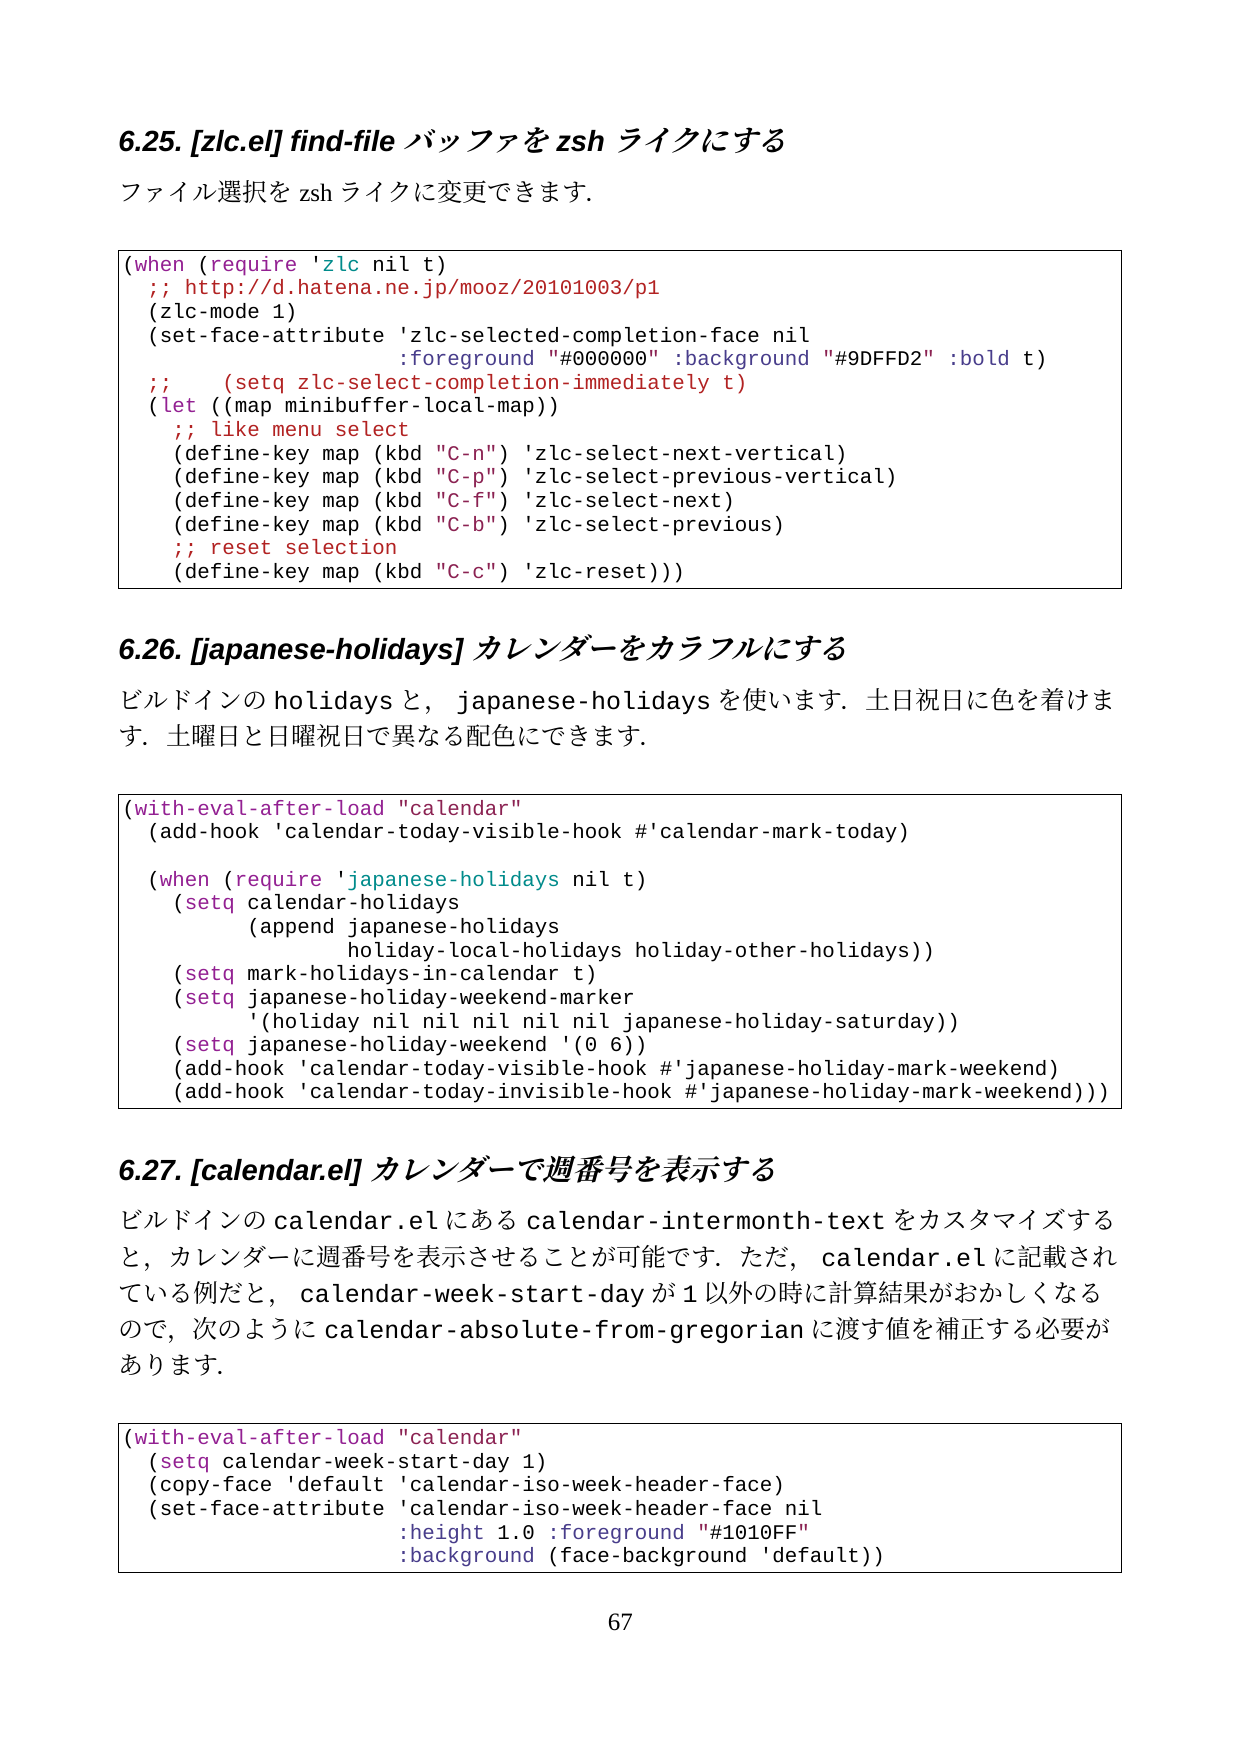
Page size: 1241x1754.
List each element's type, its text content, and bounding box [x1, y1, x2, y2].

text :foreground "#000000" :background "#9DFFD2" :bold t) [119, 344, 1121, 368]
subtitle [japanese-holidays] カレンダーをカラフルにする [118, 626, 1122, 668]
text :height 1.0 :foreground "#1010FF" [119, 1518, 1121, 1541]
text (when (require 'japanese-holidays nil t) [119, 865, 1121, 888]
text (setq mark-holidays-in-calendar t) [119, 959, 1121, 983]
text ;; like menu select [119, 415, 1121, 439]
text (define-key map (kbd "C-n") 'zlc-select-next-vertical) [119, 439, 1121, 462]
text (with-eval-after-load "calendar" [119, 1424, 1121, 1447]
text ;; (setq zlc-select-completion-immediately t) [119, 368, 1121, 392]
text :background (face-background 'default)) [119, 1541, 1121, 1572]
text (zlc-mode 1) [119, 297, 1121, 321]
subtitle [calendar.el] カレンダーで週番号を表示する [118, 1147, 1122, 1188]
text (append japanese-holidays [119, 912, 1121, 936]
text holiday-local-holidays holiday-other-holidays)) [119, 936, 1121, 959]
subtitle [zlc.el] find-file バッファを zsh ライクにする [118, 118, 1122, 160]
text (setq calendar-week-start-day 1) [119, 1447, 1121, 1470]
text (setq calendar-holidays [119, 888, 1121, 912]
text (add-hook 'calendar-today-visible-hook #'japanese-holiday-mark-weekend) [119, 1054, 1121, 1078]
text (set-face-attribute 'zlc-selected-completion-face nil [119, 321, 1121, 344]
text (define-key map (kbd "C-f") 'zlc-select-next) [119, 486, 1121, 510]
text (define-key map (kbd "C-b") 'zlc-select-previous) [119, 510, 1121, 533]
text ;; reset selection [119, 533, 1121, 557]
text ビルドインの calendar.el にある calendar-intermonth-text をカスタマイズすると，カレンダーに週番号を表示させることが可能です．ただ， calendar.el に記載されている例だと， calendar-week-start-day が 1 以外の時に計算結果がおかしくなるので，次のように calendar-absolute-from-gregorian に渡す値を補正する必要があります． [118, 1201, 1122, 1411]
text (add-hook 'calendar-today-visible-hook #'calendar-mark-today) [119, 817, 1121, 841]
text (with-eval-after-load "calendar" [119, 795, 1121, 817]
text ファイル選択を zsh ライクに変更できます． [118, 172, 1122, 237]
text (setq japanese-holiday-weekend-marker [119, 983, 1121, 1007]
text (add-hook 'calendar-today-invisible-hook #'japanese-holiday-mark-weekend))) [119, 1078, 1121, 1108]
text (let ((map minibuffer-local-map)) [119, 392, 1121, 415]
text (define-key map (kbd "C-p") 'zlc-select-previous-vertical) [119, 462, 1121, 486]
text (copy-face 'default 'calendar-iso-week-header-face) [119, 1470, 1121, 1494]
text ビルドインの holidays と， japanese-holidays を使います．土日祝日に色を着けます．土曜日と日曜祝日で異なる配色にできます． [118, 680, 1122, 781]
text (when (require 'zlc nil t) [119, 251, 1121, 273]
text (setq japanese-holiday-weekend '(0 6)) [119, 1030, 1121, 1054]
text (set-face-attribute 'calendar-iso-week-header-face nil [119, 1494, 1121, 1518]
text ;; http://d.hatena.ne.jp/mooz/20101003/p1 [119, 273, 1121, 297]
text '(holiday nil nil nil nil nil japanese-holiday-saturday)) [119, 1007, 1121, 1030]
text (define-key map (kbd "C-c") 'zlc-reset))) [119, 557, 1121, 588]
